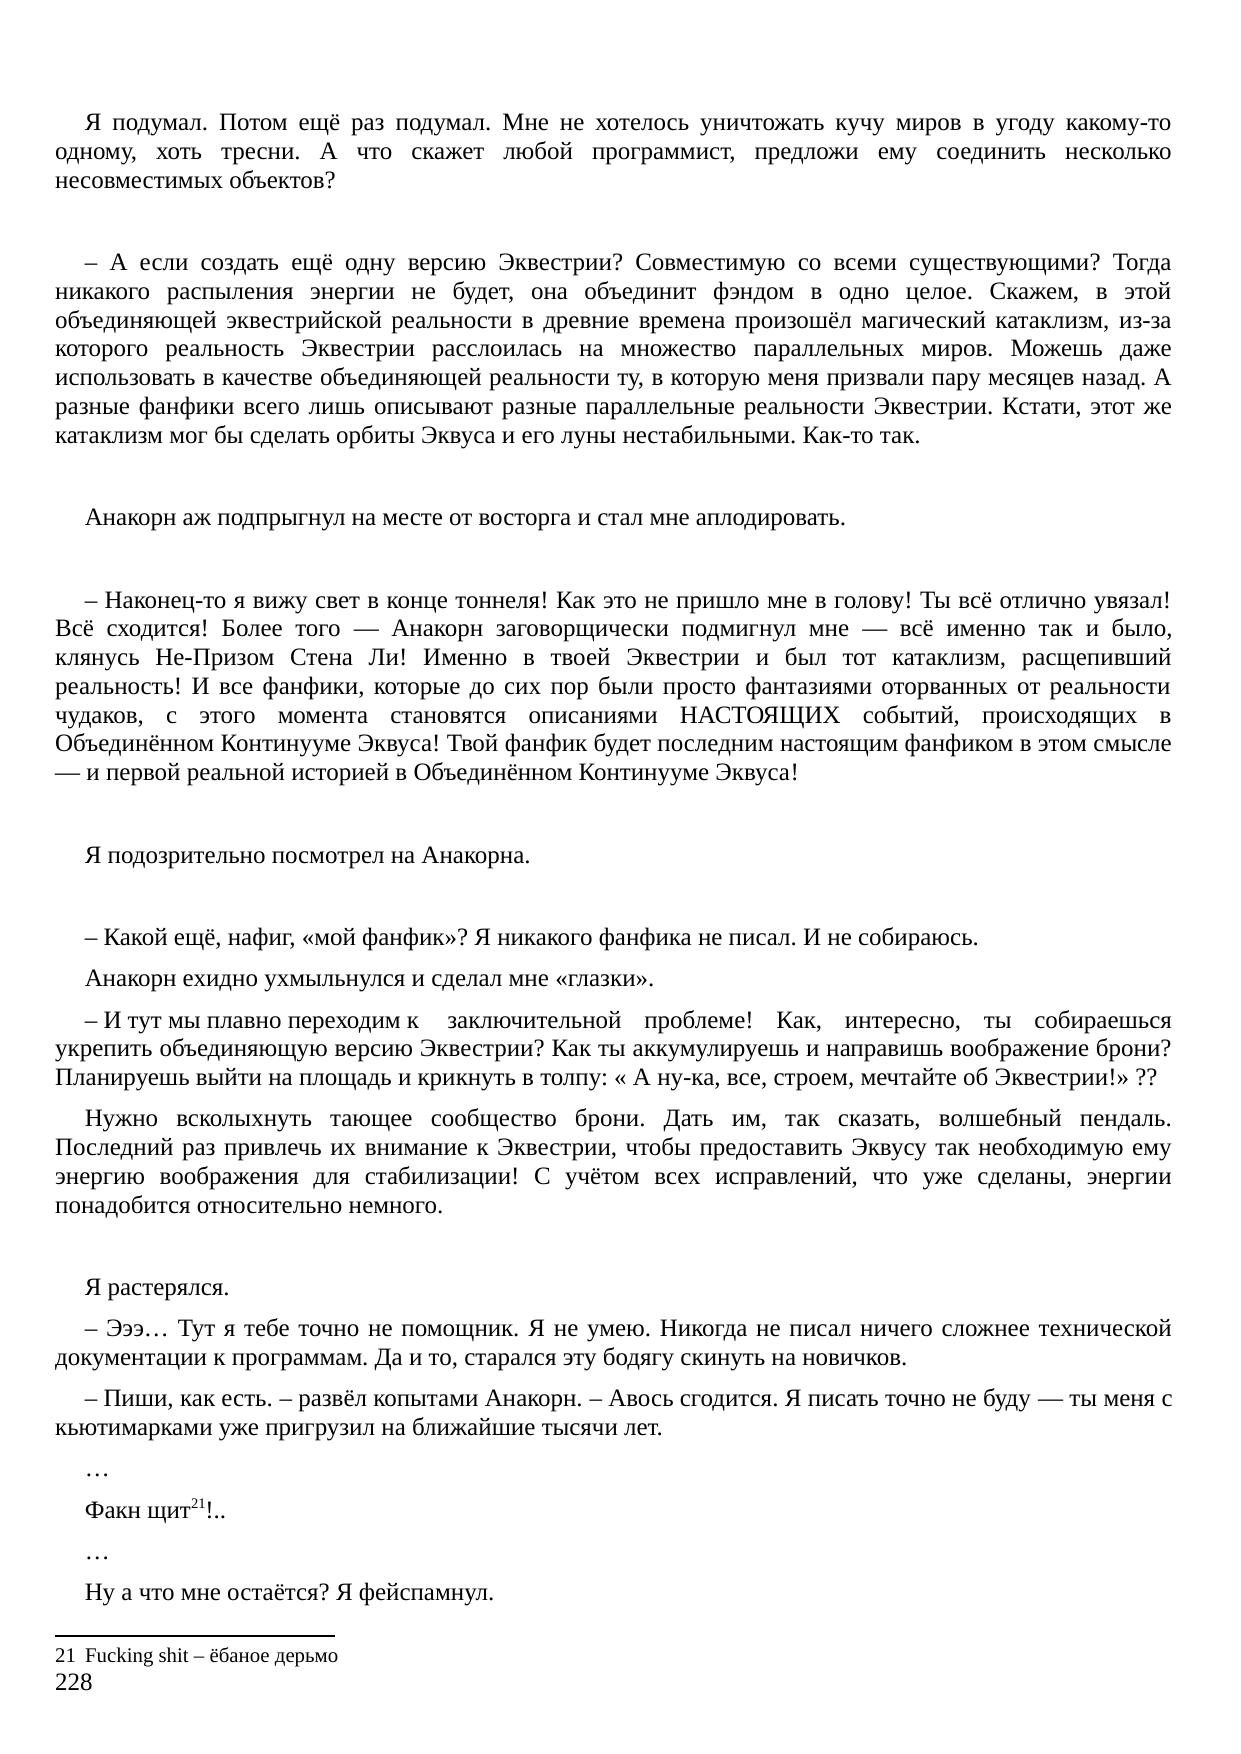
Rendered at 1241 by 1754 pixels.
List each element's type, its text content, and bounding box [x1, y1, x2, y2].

text Я растерялся. [55, 1272, 1173, 1301]
text – Какой ещё, нафиг, «мой фанфик»? Я никакого фанфика не писал. И не собираюсь. [55, 922, 1173, 951]
text Я подозрительно посмотрел на Анакорна. [55, 840, 1173, 868]
text Анакорн ехидно ухмыльнулся и сделал мне «глазки». [55, 963, 1173, 992]
text – И тут мы плавно переходим к заключительной проблеме! Как, интересно, ты собираешься укрепить объединяющую версию Эквестрии? Как ты аккумулируешь и направишь воображение брони? Планируешь выйти на площадь и крикнуть в толпу: « А ну-ка, все, строем, мечтайте об Эквестрии!» ?? [55, 1005, 1173, 1091]
text – А если создать ещё одну версию Эквестрии? Совместимую со всеми существующими? Тогда никакого распыления энергии не будет, она объединит фэндом в одно целое. Скажем, в этой объединяющей эквестрийской реальности в древние времена произошёл магический катаклизм, из-за которого реальность Эквестрии расслоилась на множество параллельных миров. Можешь даже использовать в качестве объединяющей реальности ту, в которую меня призвали пару месяцев назад. А разные фанфики всего лишь описывают разные параллельные реальности Эквестрии. Кстати, этот же катаклизм мог бы сделать орбиты Эквуса и его луны нестабильными. Как-то так. [55, 247, 1173, 448]
text Факн щит!.. [55, 1495, 1173, 1523]
text … [55, 1453, 1173, 1482]
text Анакорн аж подпрыгнул на месте от восторга и стал мне аплодировать. [55, 502, 1173, 531]
text Fucking shit – ёбаное дерьмо [55, 1642, 1173, 1667]
text Ну а что мне остаётся? Я фейспамнул. [55, 1577, 1173, 1606]
text – Эээ… Тут я тебе точно не помощник. Я не умею. Никогда не писал ничего сложнее технической документации к программам. Да и то, старался эту бодягу скинуть на новичков. [55, 1313, 1173, 1371]
text … [55, 1536, 1173, 1565]
text Нужно всколыхнуть тающее сообщество брони. Дать им, так сказать, волшебный пендаль. Последний раз привлечь их внимание к Эквестрии, чтобы предоставить Эквусу так необходимую ему энергию воображения для стабилизации! С учётом всех исправлений, что уже сделаны, энергии понадобится относительно немного. [55, 1103, 1173, 1218]
text – Наконец-то я вижу свет в конце тоннеля! Как это не пришло мне в голову! Ты всё отлично увязал! Всё сходится! Более того — Анакорн заговорщически подмигнул мне — всё именно так и было, клянусь Не-Призом Стена Ли! Именно в твоей Эквестрии и был тот катаклизм, расщепивший реальность! И все фанфики, которые до сих пор были просто фантазиями оторванных от реальности чудаков, с этого момента становятся описаниями НАСТОЯЩИХ событий, происходящих в Объединённом Континууме Эквуса! Твой фанфик будет последним настоящим фанфиком в этом смысле — и первой реальной историей в Объединённом Континууме Эквуса! [55, 585, 1173, 786]
text Я подумал. Потом ещё раз подумал. Мне не хотелось уничтожать кучу миров в угоду какому-то одному, хоть тресни. А что скажет любой программист, предложи ему соединить несколько несовместимых объектов? [55, 107, 1173, 193]
text – Пиши, как есть. – развёл копытами Анакорн. – Авось сгодится. Я писать точно не буду — ты меня с кьютимарками уже пригрузил на ближайшие тысячи лет. [55, 1383, 1173, 1441]
